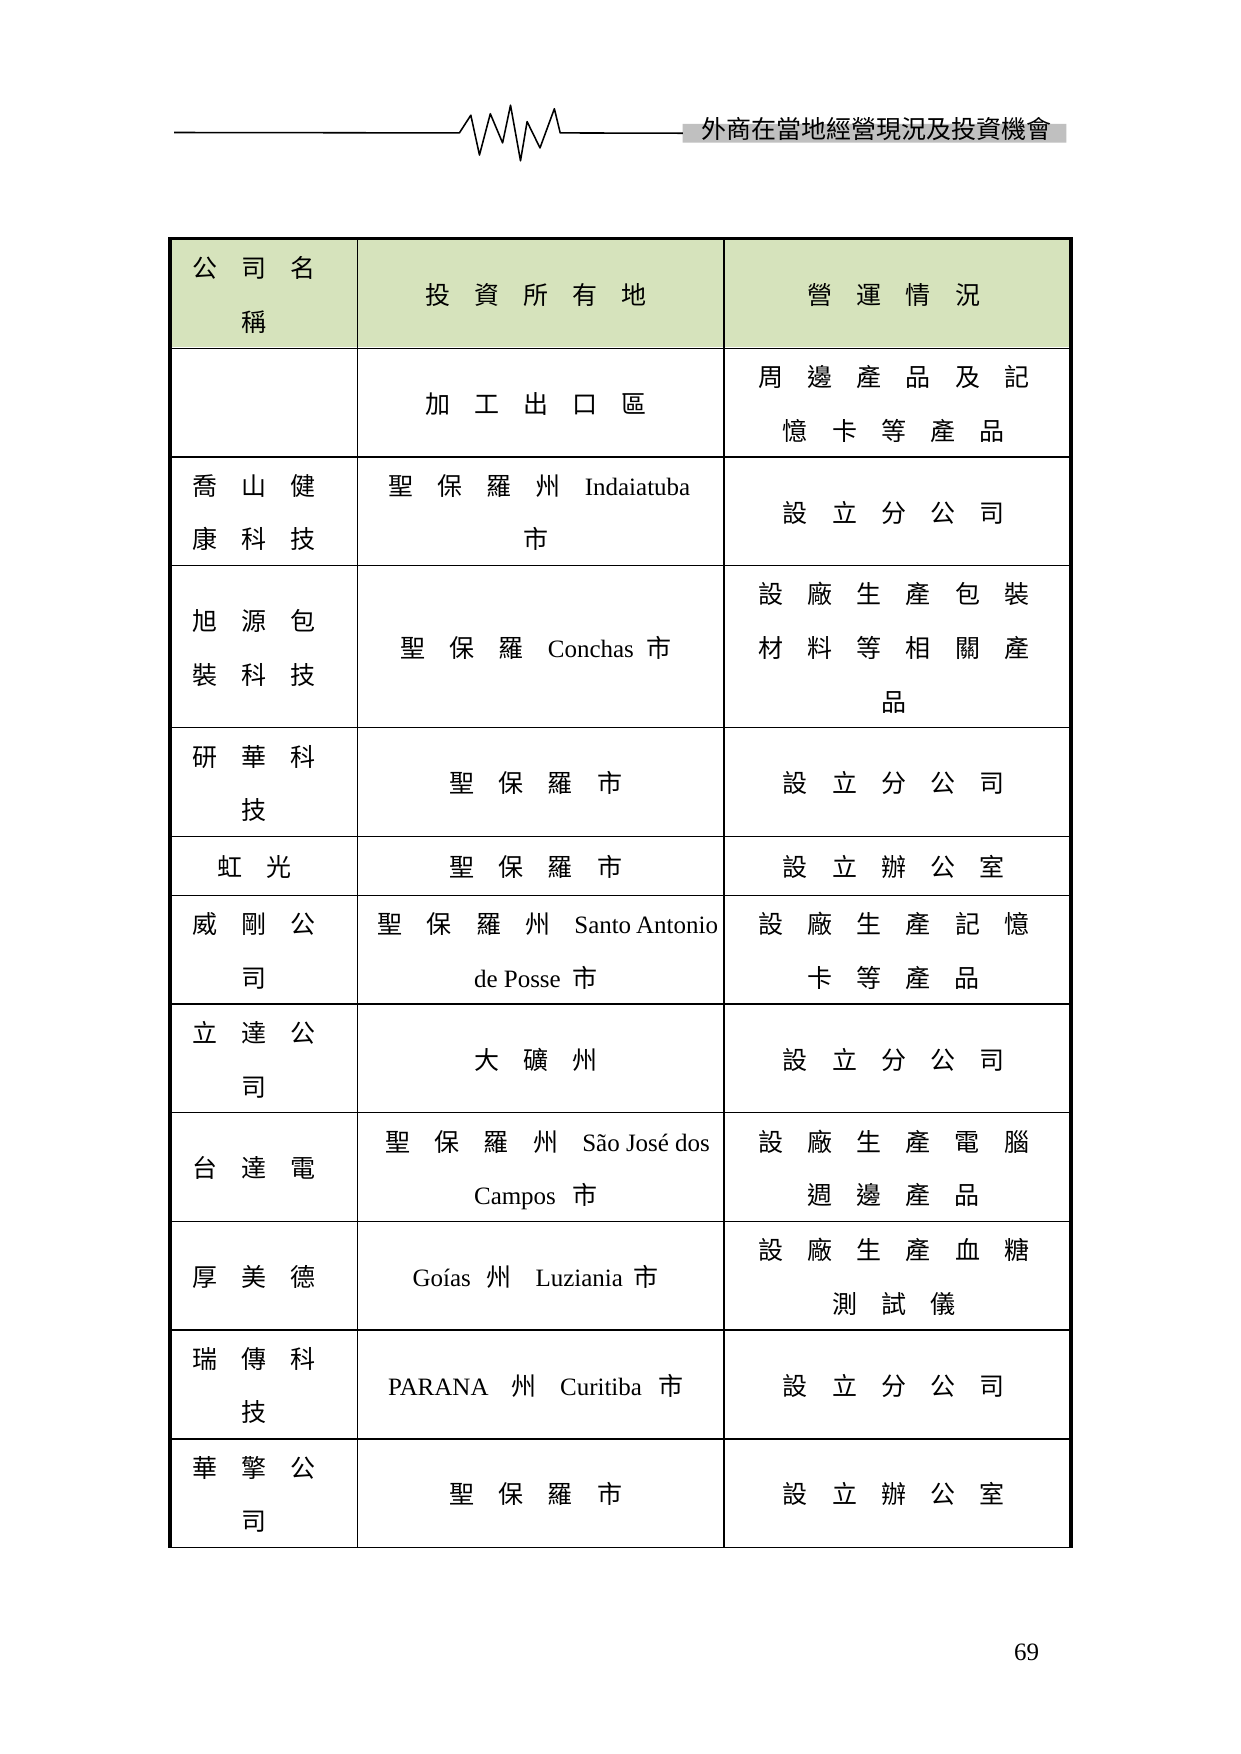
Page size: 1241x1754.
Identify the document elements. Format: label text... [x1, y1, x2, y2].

table_cell 設廠生產電腦週邊產品 [725, 1113, 1069, 1221]
table_cell 聖保羅州Indaiatuba市 [358, 458, 723, 565]
table_cell 喬山健康科技 [172, 458, 357, 565]
table_cell 研華科技 [172, 728, 357, 836]
table_cell 設立分公司 [725, 458, 1069, 565]
table_cell 加工出口區 [358, 349, 723, 456]
table_cell 大礦州 [358, 1005, 723, 1112]
table_cell 設廠生產記憶卡等產品 [725, 896, 1069, 1003]
table_header 公司名稱 [172, 240, 357, 347]
table_cell 聖保羅市 [358, 728, 723, 836]
table_cell 設立分公司 [725, 1331, 1069, 1438]
table_cell 設立分公司 [725, 728, 1069, 836]
table_cell 聖保羅州São José dos Campos市 [358, 1113, 723, 1221]
table_cell 設立辦公室 [725, 1440, 1069, 1546]
table_cell 旭源包裝科技 [172, 566, 357, 727]
table_cell 威剛公司 [172, 896, 357, 1003]
table_cell 設廠生產包裝材料等相關產品 [725, 566, 1069, 727]
table_cell [172, 349, 357, 456]
table_cell 聖保羅市 [358, 837, 723, 894]
table_cell Goías州Luziania市 [358, 1222, 723, 1329]
table_cell 聖保羅Conchas市 [358, 566, 723, 727]
table_cell 設立分公司 [725, 1005, 1069, 1112]
table_cell 聖保羅州Santo Antonio de Posse市 [358, 896, 723, 1003]
table_cell 設廠生產血糖測試儀 [725, 1222, 1069, 1329]
table_cell 設立辦公室 [725, 837, 1069, 894]
table_cell PARANA州Curitiba市 [358, 1331, 723, 1438]
table_cell 台達電 [172, 1113, 357, 1221]
table_cell 厚美德 [172, 1222, 357, 1329]
table_cell 周邊產品及記憶卡等產品 [725, 349, 1069, 456]
table_cell 立達公司 [172, 1005, 357, 1112]
table_cell 華擎公司 [172, 1440, 357, 1546]
table_header 營運情況 [725, 240, 1069, 347]
table_cell 瑞傳科技 [172, 1331, 357, 1438]
table_cell 聖保羅市 [358, 1440, 723, 1546]
table_cell 虹光 [172, 837, 357, 894]
table_header 投資所有地 [358, 240, 723, 347]
